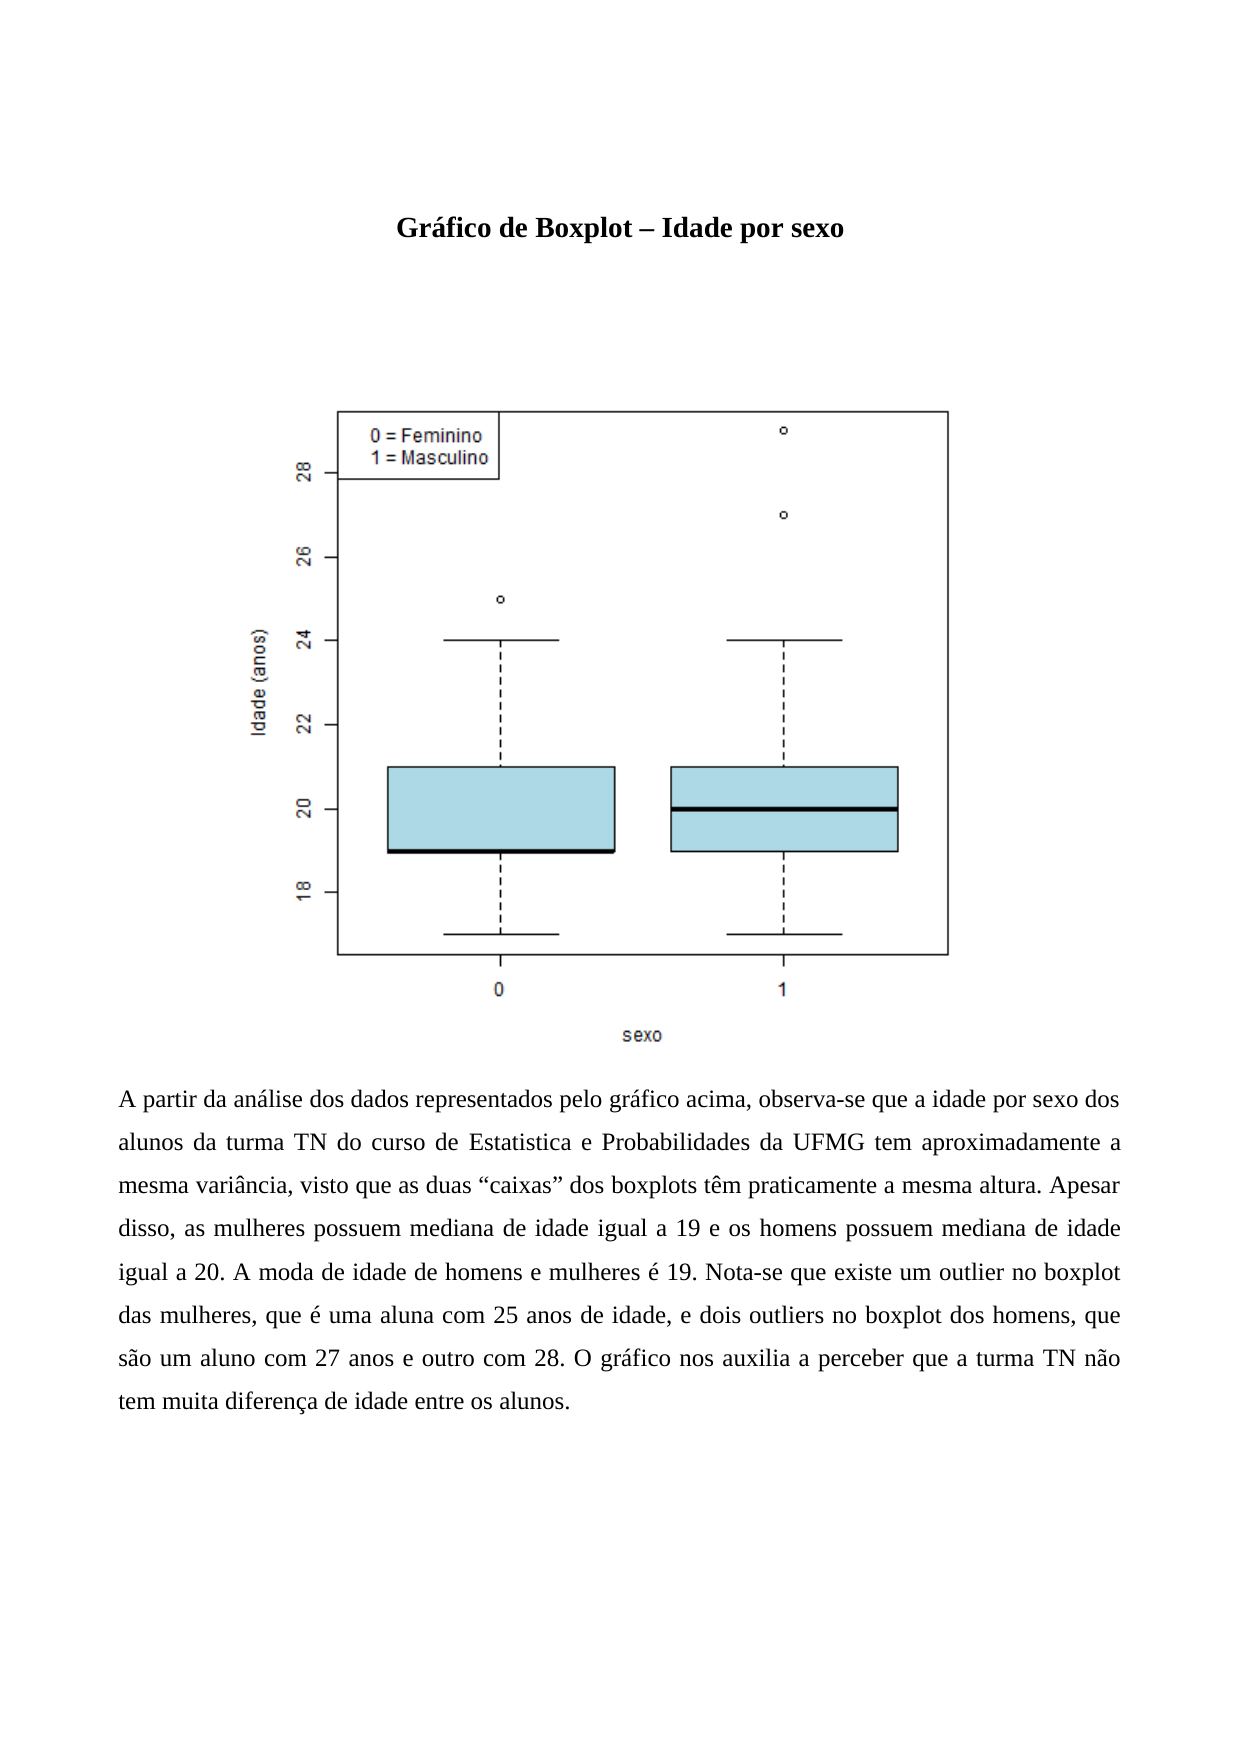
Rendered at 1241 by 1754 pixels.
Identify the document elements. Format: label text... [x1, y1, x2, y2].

text Gráfico de Boxplot – Idade por sexo [118, 210, 1122, 244]
picture [245, 319, 995, 1070]
text A partir da análise dos dados representados pelo gráfico acima, observa-se que a idade por sexo dos alunos da turma TN do curso de Estatistica e Probabilidades da UFMG tem aproximadamente a mesma variância, visto que as duas “caixas” dos boxplots têm praticamente a mesma altura. Apesar disso, as mulheres possuem mediana de idade igual a 19 e os homens possuem mediana de idade igual a 20. A moda de idade de homens e mulheres é 19. Nota-se que existe um outlier no boxplot das mulheres, que é uma aluna com 25 anos de idade, e dois outliers no boxplot dos homens, que são um aluno com 27 anos e outro com 28. O gráfico nos auxilia a perceber que a turma TN não tem muita diferença de idade entre os alunos. [118, 303, 1122, 1415]
